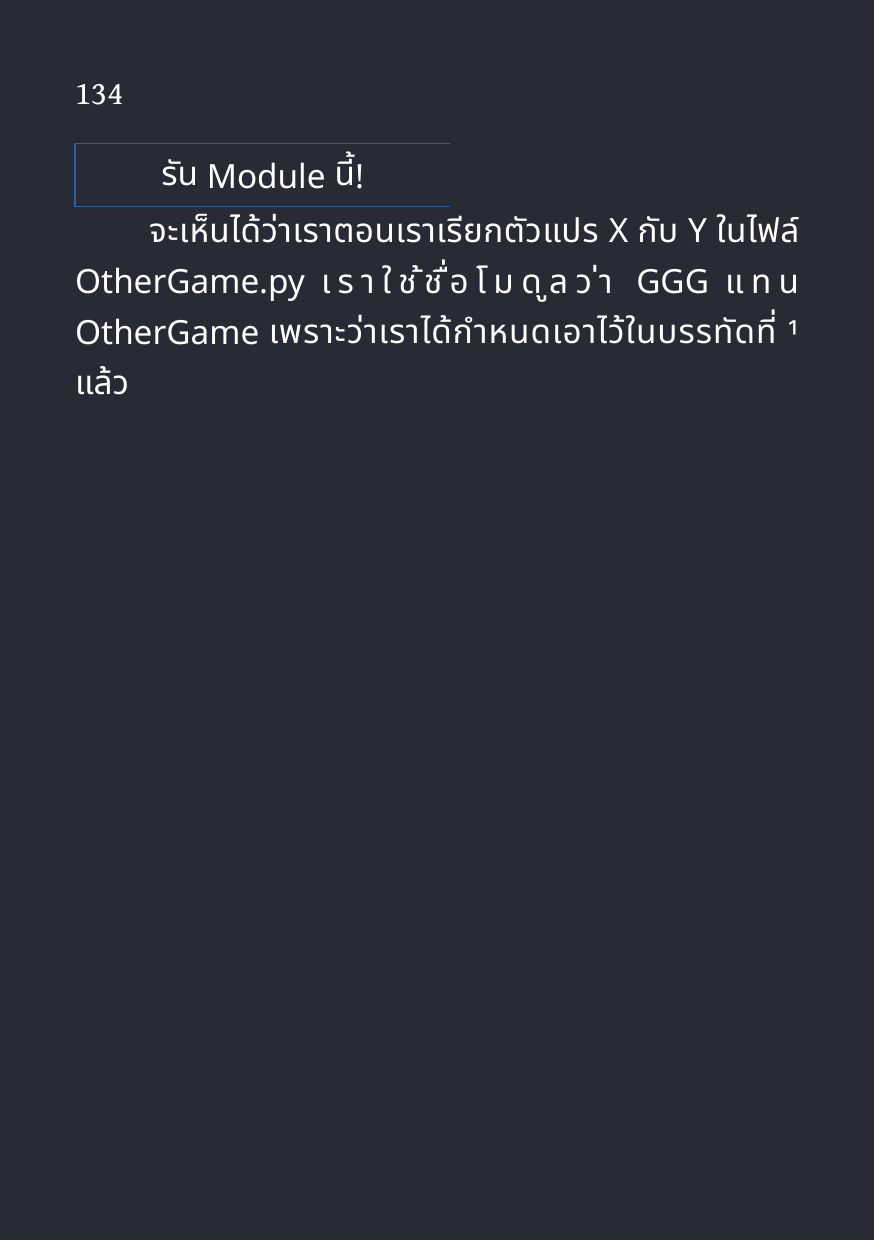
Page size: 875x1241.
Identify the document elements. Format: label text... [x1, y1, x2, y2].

table_cell [450, 143, 799, 206]
table_cell รัน Module นี้! [76, 144, 450, 206]
text จะเห็นได้ว่าเราตอนเราเรียกตัวแปร X กับ Y ในไฟล์ OtherGame.py เราใช้ชื่อโมดูลว่า GGG แทน OtherGame เพราะว่าเราได้กำหนดเอาไว้ในบรรทัดที่ 1 แล้ว [75, 207, 799, 409]
